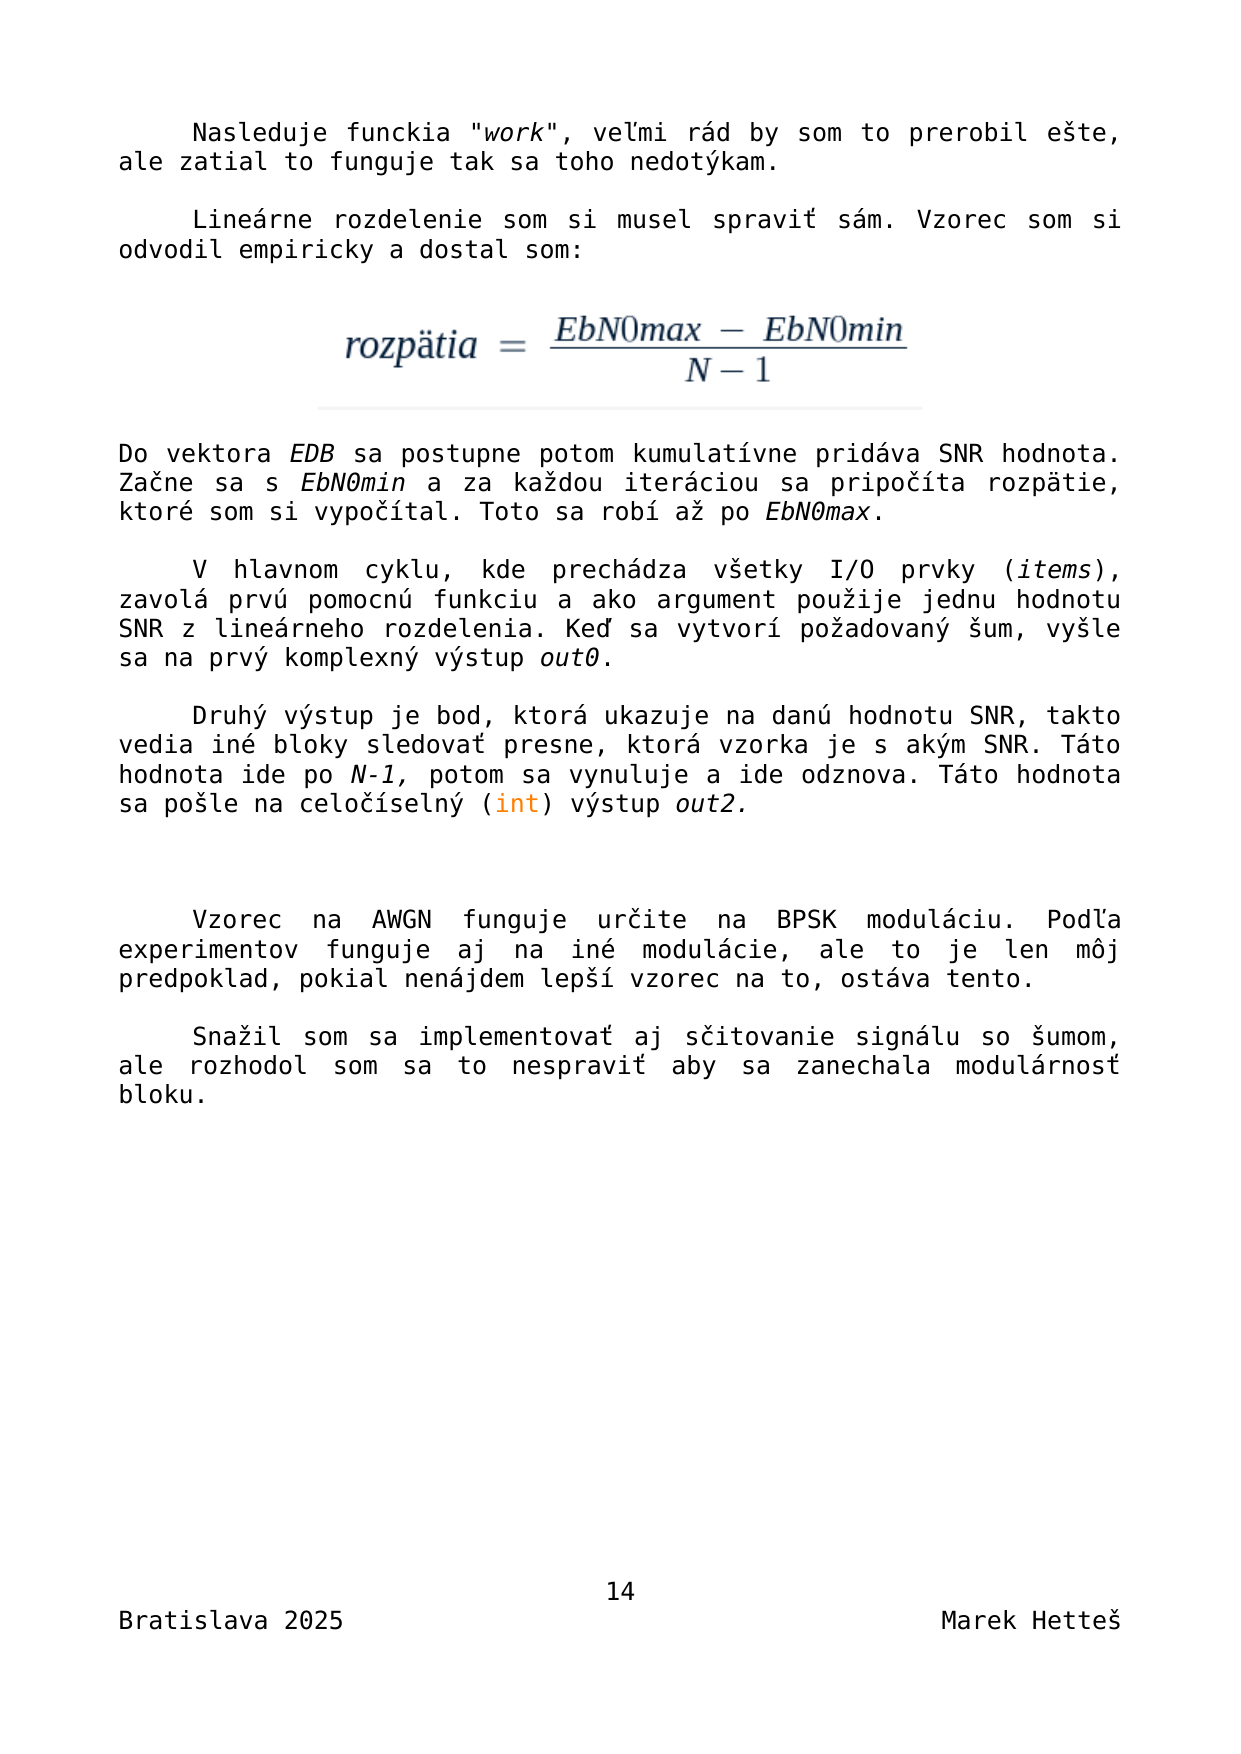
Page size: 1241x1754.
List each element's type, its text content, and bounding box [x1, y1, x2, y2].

text Nasleduje funckia "work", veľmi rád by som to prerobil ešte, ale zatial to funguje tak sa toho nedotýkam. [118, 118, 1122, 176]
text V hlavnom cyklu, kde prechádza všetky I/O prvky (items), zavolá prvú pomocnú funkciu a ako argument použije jednu hodnotu SNR z lineárneho rozdelenia. Keď sa vytvorí požadovaný šum, vyšle sa na prvý komplexný výstup out0. [118, 556, 1122, 672]
text Snažil som sa implementovať aj sčitovanie signálu so šumom, ale rozhodol som sa to nespraviť aby sa zanechala modulárnosť bloku. [118, 1022, 1122, 1110]
text Lineárne rozdelenie som si musel spraviť sám. Vzorec som si odvodil empiricky a dostal som: [118, 206, 1122, 264]
text Druhý výstup je bod, ktorá ukazuje na danú hodnotu SNR, takto vedia iné bloky sledovať presne, ktorá vzorka je s akým SNR. Táto hodnota ide po N-1, potom sa vynuluje a ide odznova. Táto hodnota sa pošle na celočíselný (int) výstup out2. [118, 701, 1122, 818]
text Vzorec na AWGN funguje určite na BPSK moduláciu. Podľa experimentov funguje aj na iné modulácie, ale to je len môj predpoklad, pokial nenájdem lepší vzorec na to, ostáva tento. [118, 906, 1122, 993]
picture [317, 291, 923, 410]
text Do vektora EDB sa postupne potom kumulatívne pridáva SNR hodnota. Začne sa s EbN0min a za každou iteráciou sa pripočíta rozpätie, ktoré som si vypočítal. Toto sa robí až po EbN0max. [118, 439, 1122, 526]
